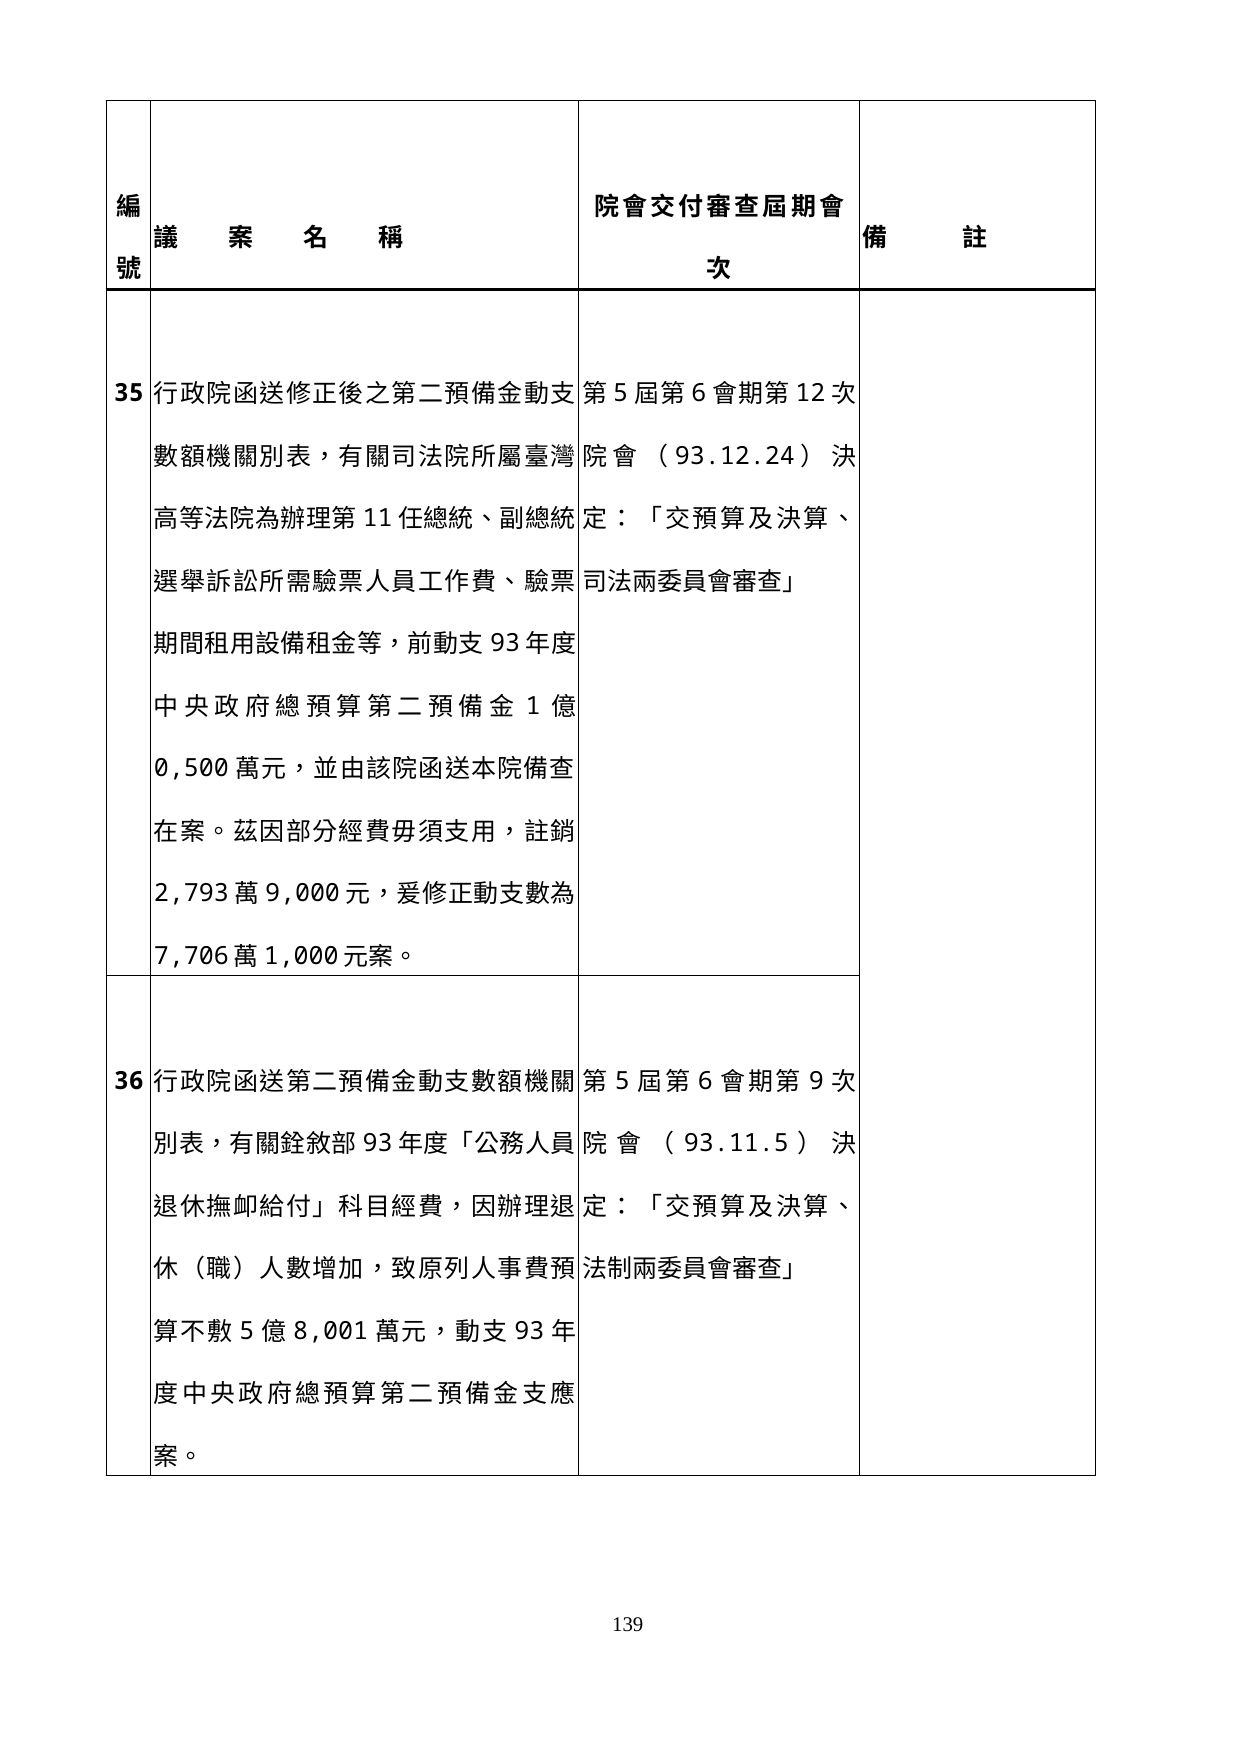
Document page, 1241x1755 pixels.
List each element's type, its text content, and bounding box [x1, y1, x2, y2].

table_cell [107, 976, 150, 1475]
table_header 院會交付審查屆期會 次 [579, 101, 859, 288]
table_cell 第5屆第6會期第9次院會（93.11.5）決定：「交預算及決算、法制兩委員會審查」 [579, 976, 859, 1475]
table_cell 行政院函送第二預備金動支數額機關別表，有關銓敘部93年度「公務人員退休撫卹給付」科目經費，因辦理退休（職）人數增加，致原列人事費預算不敷5億8,001萬元，動支93年度中央政府總預算第二預備金支應案。 [151, 976, 578, 1475]
table_header 備 註 [860, 101, 1095, 288]
table_cell 第5屆第6會期第12次院會（93.12.24）決定：「交預算及決算、司法兩委員會審查」 [579, 291, 859, 975]
table_cell 行政院函送修正後之第二預備金動支數額機關別表，有關司法院所屬臺灣高等法院為辦理第11任總統、副總統選舉訴訟所需驗票人員工作費、驗票期間租用設備租金等，前動支93年度中央政府總預算第二預備金1億0,500萬元，並由該院函送本院備查在案。茲因部分經費毋須支用，註銷2,793萬9,000元，爰修正動支數為7,706萬1,000元案。 [151, 291, 578, 975]
table_cell [860, 291, 1095, 1475]
table_header 議 案 名 稱 [151, 101, 578, 288]
table_header 編號 [107, 101, 150, 288]
table_cell [107, 291, 150, 975]
